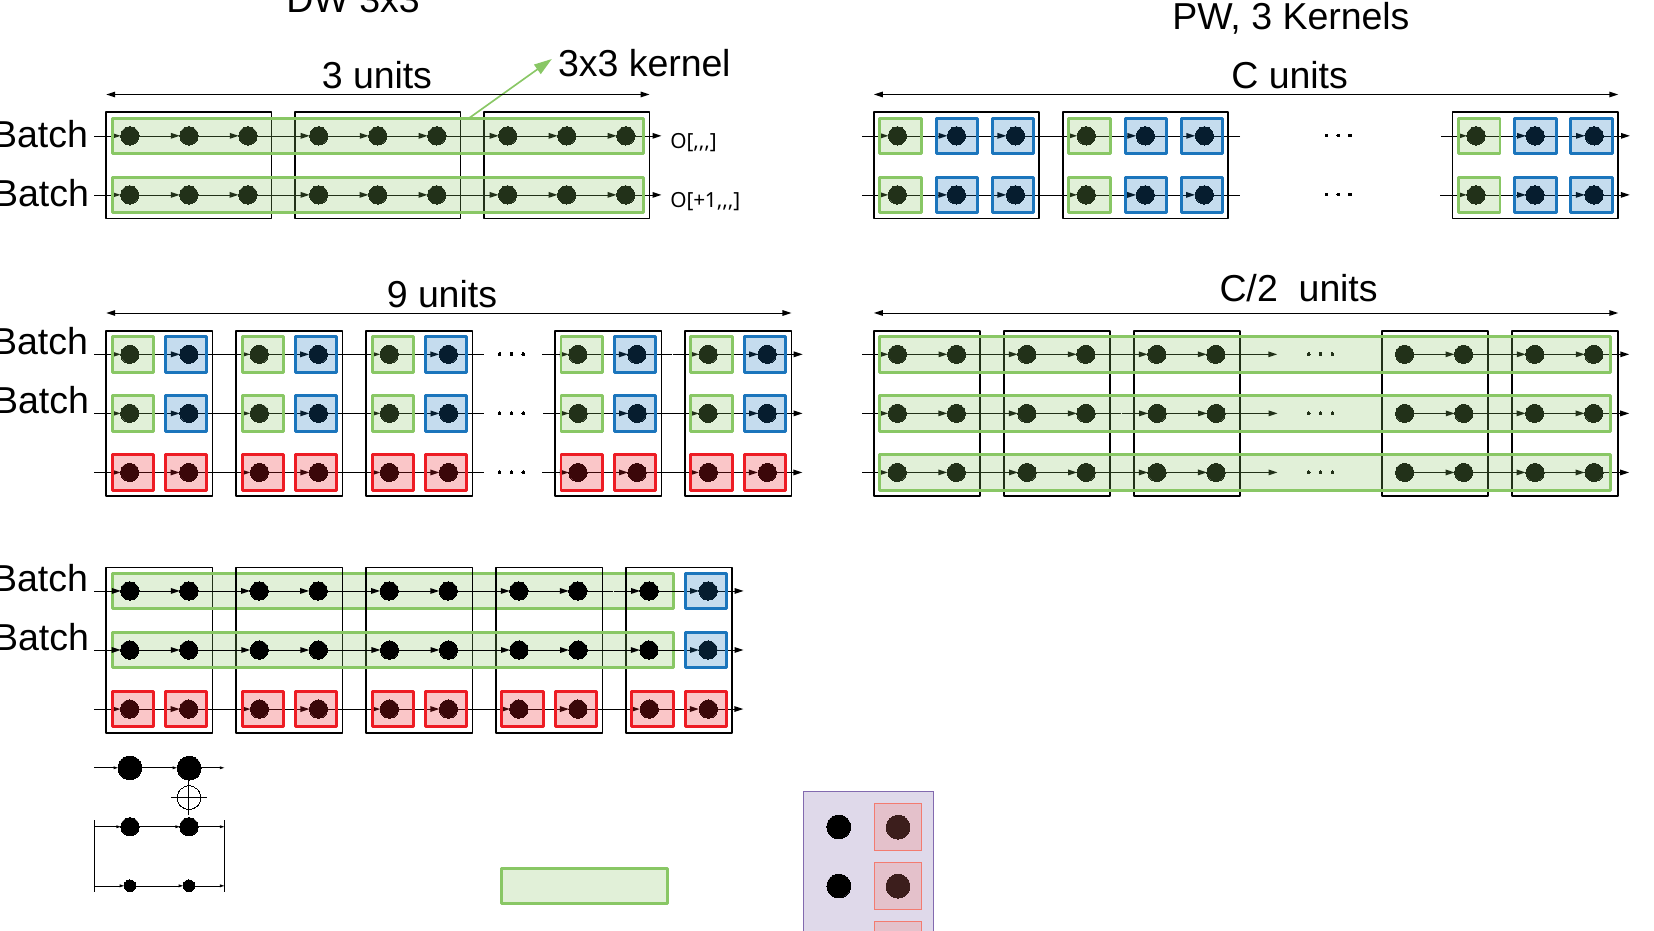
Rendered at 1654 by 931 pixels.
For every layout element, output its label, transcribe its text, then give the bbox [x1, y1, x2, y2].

text_box [177, 798, 188, 810]
text_box PW, 3 Kernels [1157, 0, 1435, 46]
text_box [685, 330, 792, 497]
text_box 1st Batch [0, 312, 103, 372]
text_box Batch 2 DW 3x3 [271, 0, 435, 28]
text_box C units [1216, 47, 1363, 105]
text_box 9 units [372, 265, 513, 323]
text_box [189, 785, 201, 797]
text_box [177, 756, 202, 781]
text_box 1st Batch [0, 549, 103, 608]
text_box 2nd Batch [0, 165, 104, 224]
text_box C/2 units [1204, 259, 1393, 317]
text_box O[+1,,,] [655, 178, 810, 217]
text_box [1452, 112, 1618, 219]
text_box 3 units [307, 47, 448, 105]
text_box [106, 112, 650, 219]
text_box [803, 791, 934, 931]
text_box [120, 817, 140, 836]
text_box [183, 879, 195, 892]
text_box [189, 798, 201, 810]
text_box 1st Batch [0, 106, 103, 165]
text_box [118, 756, 142, 780]
text_box 3x3 kernel [543, 35, 746, 93]
text_box [501, 868, 668, 904]
text_box [366, 330, 473, 497]
text_box [873, 330, 1618, 497]
text_box [124, 879, 136, 892]
text_box [106, 567, 733, 733]
text_box [236, 330, 343, 497]
text_box 2nd Batch [0, 608, 104, 667]
text_box O[,,,] [655, 119, 810, 158]
text_box [179, 817, 199, 836]
text_box [555, 330, 662, 497]
text_box [177, 785, 188, 797]
text_box [873, 112, 1040, 219]
text_box [106, 330, 213, 497]
text_box 2nd Batch [0, 372, 104, 431]
text_box [1062, 112, 1229, 219]
